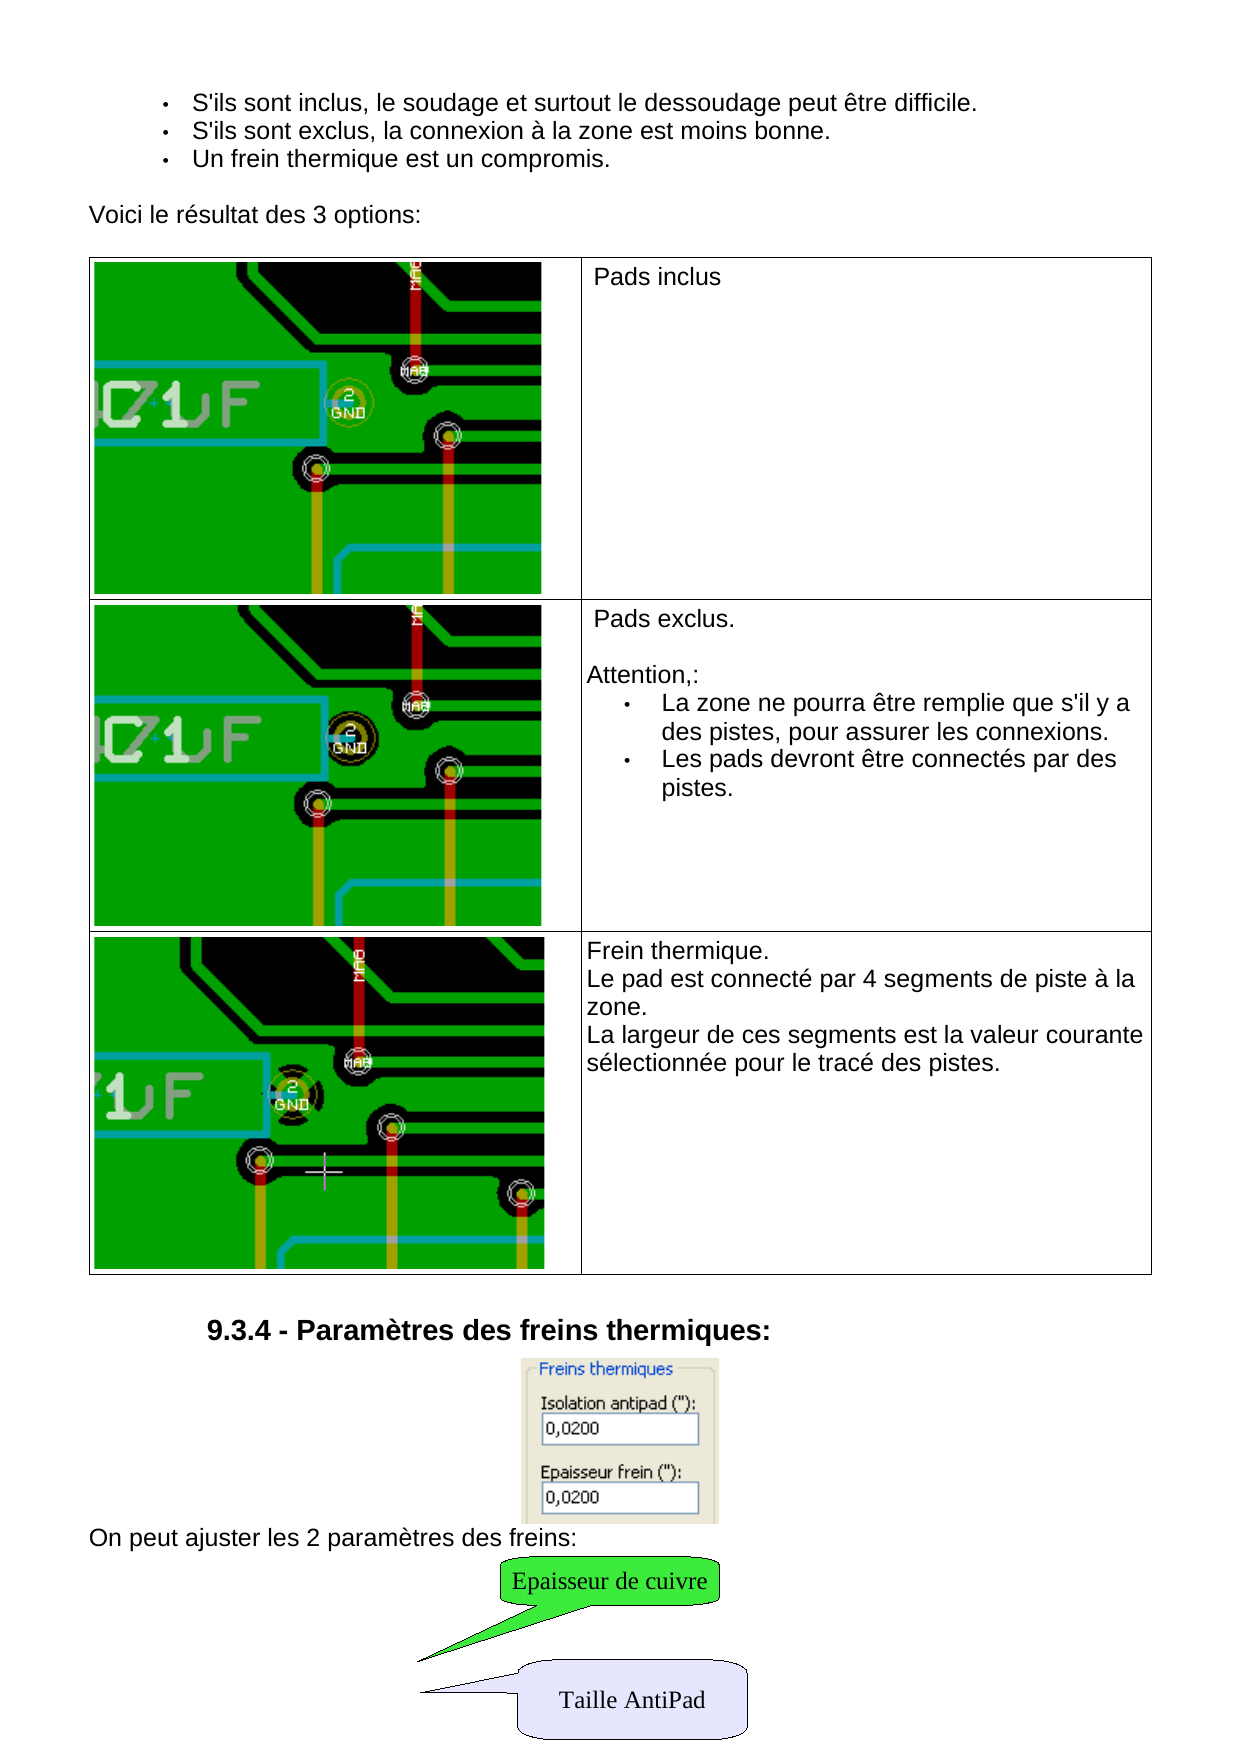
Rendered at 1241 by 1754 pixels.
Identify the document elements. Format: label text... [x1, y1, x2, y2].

list S'ils sont inclus, le soudage et surtout le dessoudage peut être difficile. [162, 88, 1152, 117]
picture [94, 605, 542, 926]
list Un frein thermique est un compromis. [162, 144, 1152, 173]
text Voici le résultat des 3 options: [88, 201, 1152, 229]
table_cell [90, 600, 581, 931]
table_header [90, 258, 581, 599]
table_cell Frein thermique. Le pad est connecté par 4 segments de piste à la zone. La largeur de ces segments est la valeur courante sélectionnée pour le tracé des pistes. [582, 932, 1151, 1274]
picture [94, 262, 542, 594]
picture [520, 1358, 720, 1524]
subtitle Paramètres des freins thermiques: [207, 1314, 1152, 1346]
list S'ils sont exclus, la connexion à la zone est moins bonne. [162, 117, 1152, 144]
table_cell Pads exclus. Attention,: La zone ne pourra être remplie que s'il y a des pistes, pour assurer les connexions. Les pads devront être connectés par des pistes. [582, 600, 1151, 931]
picture [94, 937, 545, 1269]
text On peut ajuster les 2 paramètres des freins: [88, 1523, 1152, 1551]
table_cell [90, 932, 581, 1274]
table_header Pads inclus [582, 258, 1151, 599]
